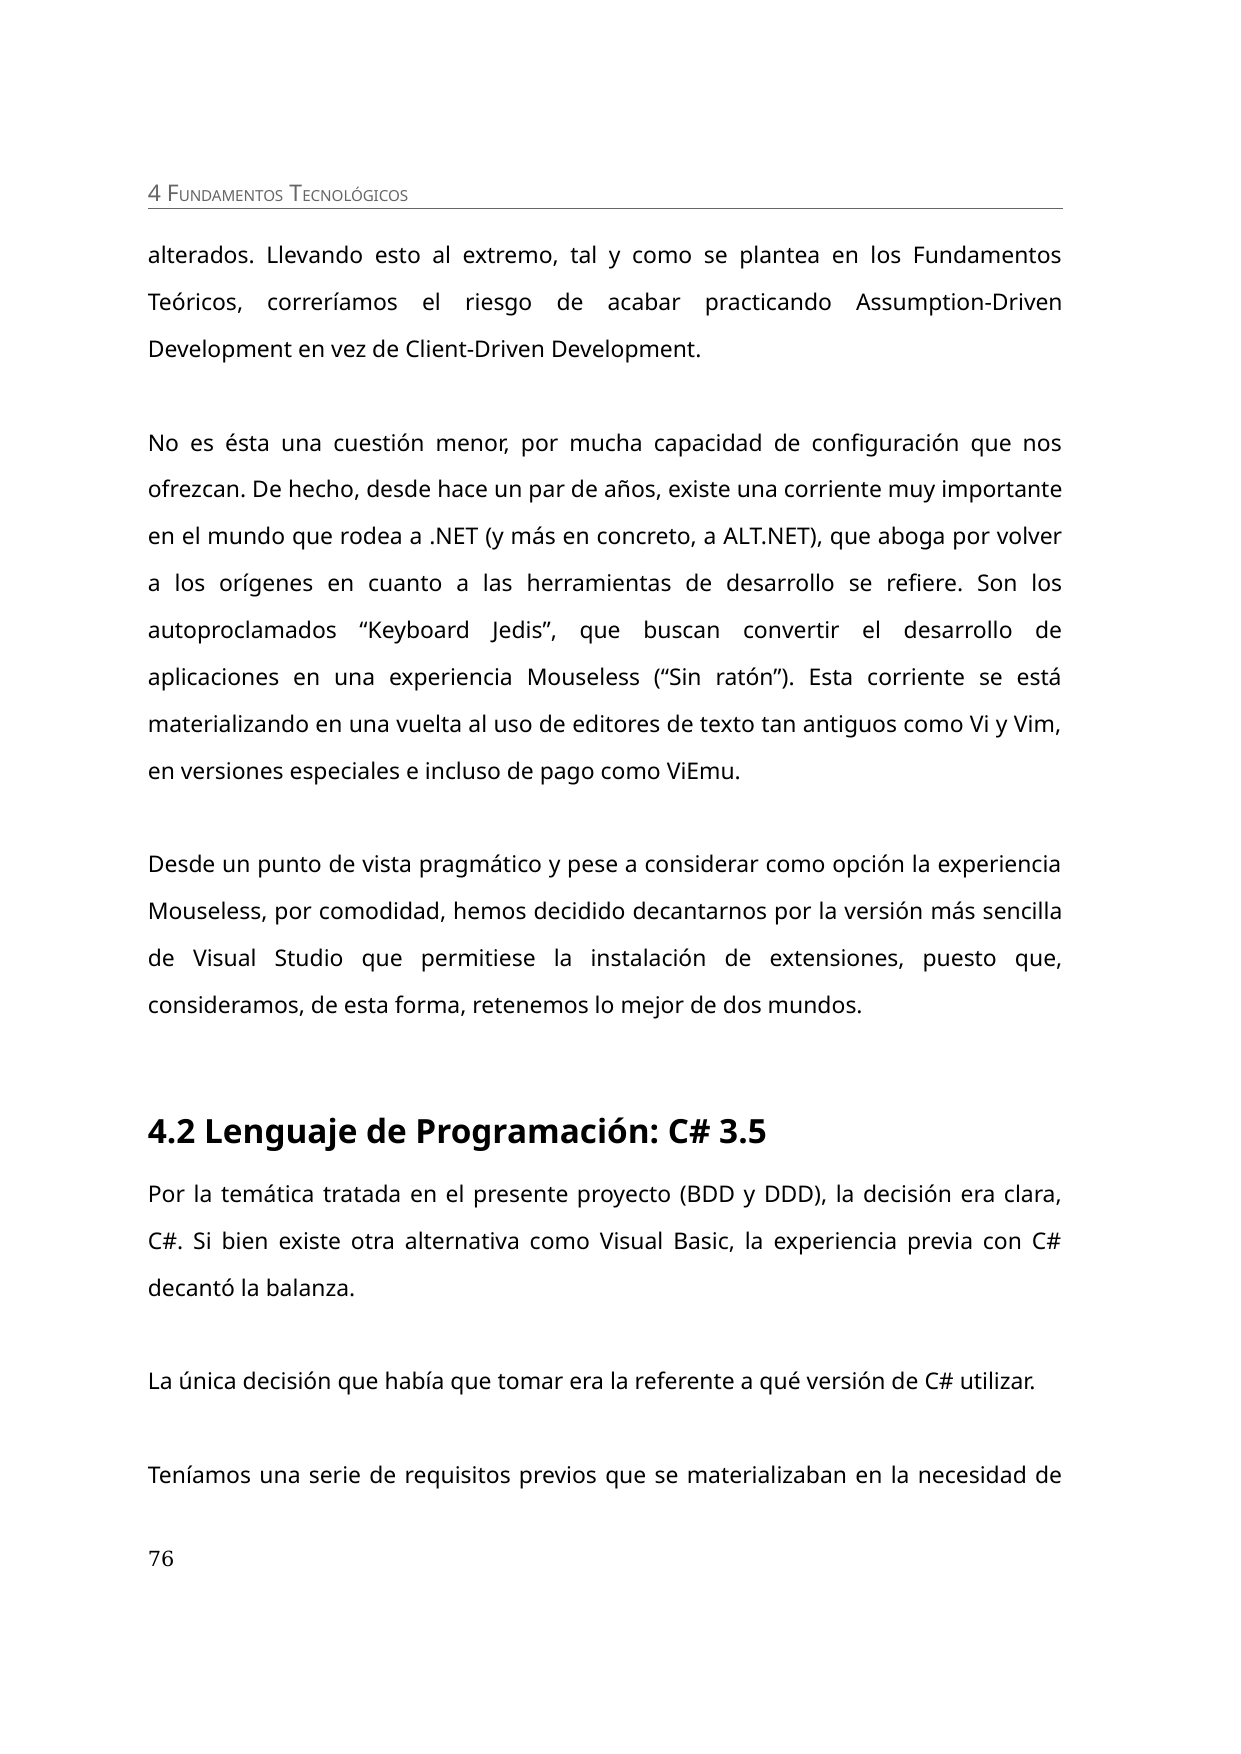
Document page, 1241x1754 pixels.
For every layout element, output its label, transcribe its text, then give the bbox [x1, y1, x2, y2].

text Desde un punto de vista pragmático y pese a considerar como opción la experiencia Mouseless, por comodidad, hemos decidido decantarnos por la versión más sencilla de Visual Studio que permitiese la instalación de extensiones, puesto que, consideramos, de esta forma, retenemos lo mejor de dos mundos. [148, 848, 1063, 1020]
text Por la temática tratada en el presente proyecto (BDD y DDD), la decisión era clara, C#. Si bien existe otra alternativa como Visual Basic, la experiencia previa con C# decantó la balanza. [148, 1178, 1063, 1303]
text No es ésta una cuestión menor, por mucha capacidad de configuración que nos ofrezcan. De hecho, desde hace un par de años, existe una corriente muy importante en el mundo que rodea a .NET (y más en concreto, a ALT.NET), que aboga por volver a los orígenes en cuanto a las herramientas de desarrollo se refiere. Son los autoproclamados “Keyboard Jedis”, que buscan convertir el desarrollo de aplicaciones en una experiencia Mouseless (“Sin ratón”). Esta corriente se está materializando en una vuelta al uso de editores de texto tan antiguos como Vi y Vim, en versiones especiales e incluso de pago como ViEmu. [148, 426, 1063, 786]
text alterados. Llevando esto al extremo, tal y como se plantea en los Fundamentos Teóricos, correríamos el riesgo de acabar practicando Assumption-Driven Development en vez de Client-Driven Development. [148, 239, 1063, 364]
text Teníamos una serie de requisitos previos que se materializaban en la necesidad de [148, 1459, 1063, 1490]
subtitle Lenguaje de Programación: C# 3.5 [148, 1107, 1063, 1153]
text La única decisión que había que tomar era la referente a qué versión de C# utilizar. [148, 1365, 1063, 1396]
